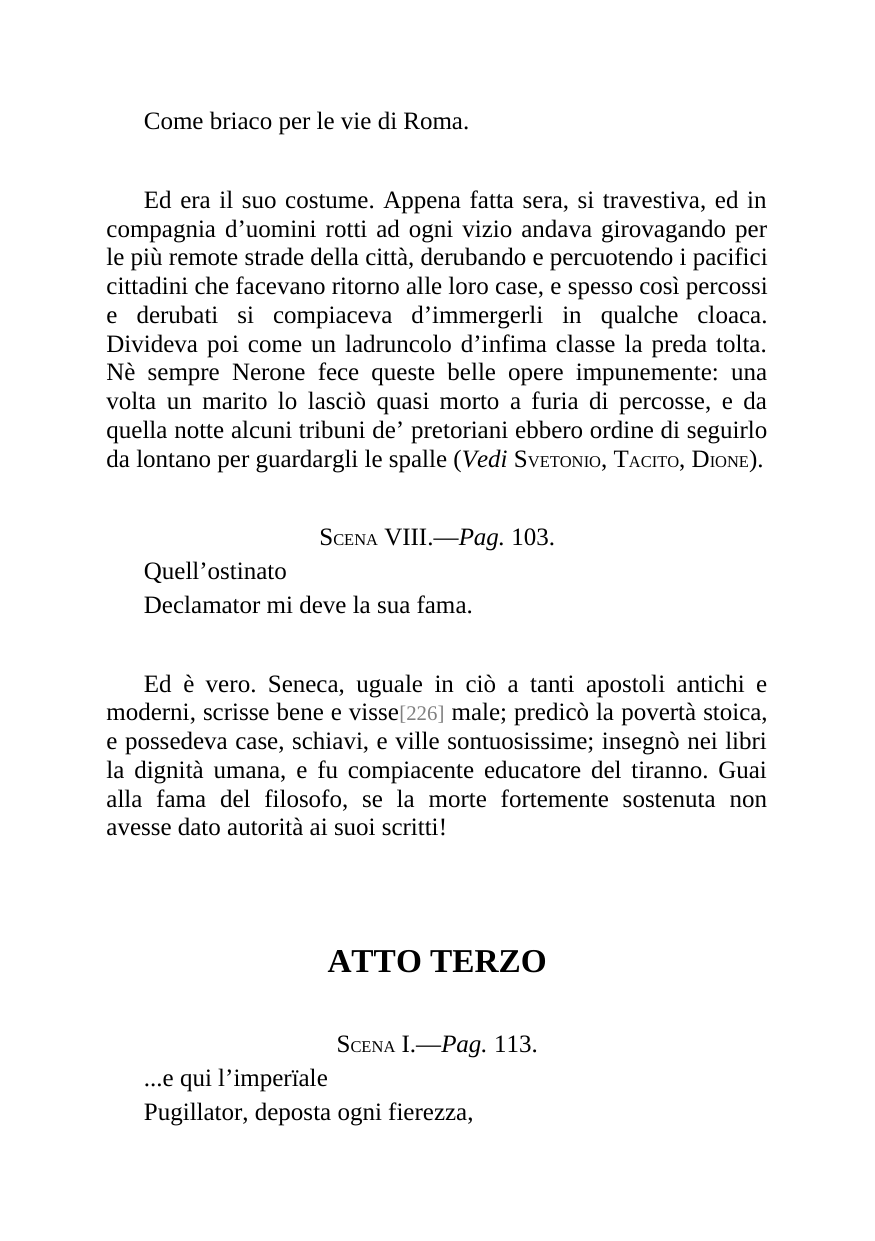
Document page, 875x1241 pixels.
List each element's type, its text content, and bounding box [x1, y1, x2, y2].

text Ed è vero. Seneca, uguale in ciò a tanti apostoli antichi e moderni, scrisse bene e visse[226] male; predicò la povertà stoica, e possedeva case, schiavi, e ville sontuosissime; insegnò nei libri la dignità umana, e fu compiacente educatore del tiranno. Guai alla fama del filosofo, se la morte fortemente sostenuta non avesse dato autorità ai suoi scritti! [106, 669, 768, 841]
text Pugillator, deposta ogni fierezza, [106, 1097, 768, 1126]
text Scena I.—Pag. 113. [106, 1029, 768, 1058]
text Declamator mi deve la sua fama. [106, 590, 768, 619]
text Ed era il suo costume. Appena fatta sera, si travestiva, ed in compagnia d’uomini rotti ad ogni vizio andava girovagando per le più remote strade della città, derubando e percuotendo i pacifici cittadini che facevano ritorno alle loro case, e spesso così percossi e derubati si compiaceva d’immergerli in qualche cloaca. Divideva poi come un ladruncolo d’infima classe la preda tolta. Nè sempre Nerone fece queste belle opere impunemente: una volta un marito lo lasciò quasi morto a furia di percosse, e da quella notte alcuni tribuni de’ pretoriani ebbero ordine di seguirlo da lontano per guardargli le spalle (Vedi Svetonio, Tacito, Dione). [106, 185, 768, 472]
text ...e qui l’imperïale [106, 1063, 768, 1092]
text Come briaco per le vie di Roma. [106, 106, 768, 135]
text Quell’ostinato [106, 556, 768, 585]
text Scena VIII.—Pag. 103. [106, 522, 768, 551]
subtitle ATTO TERZO [106, 941, 768, 979]
